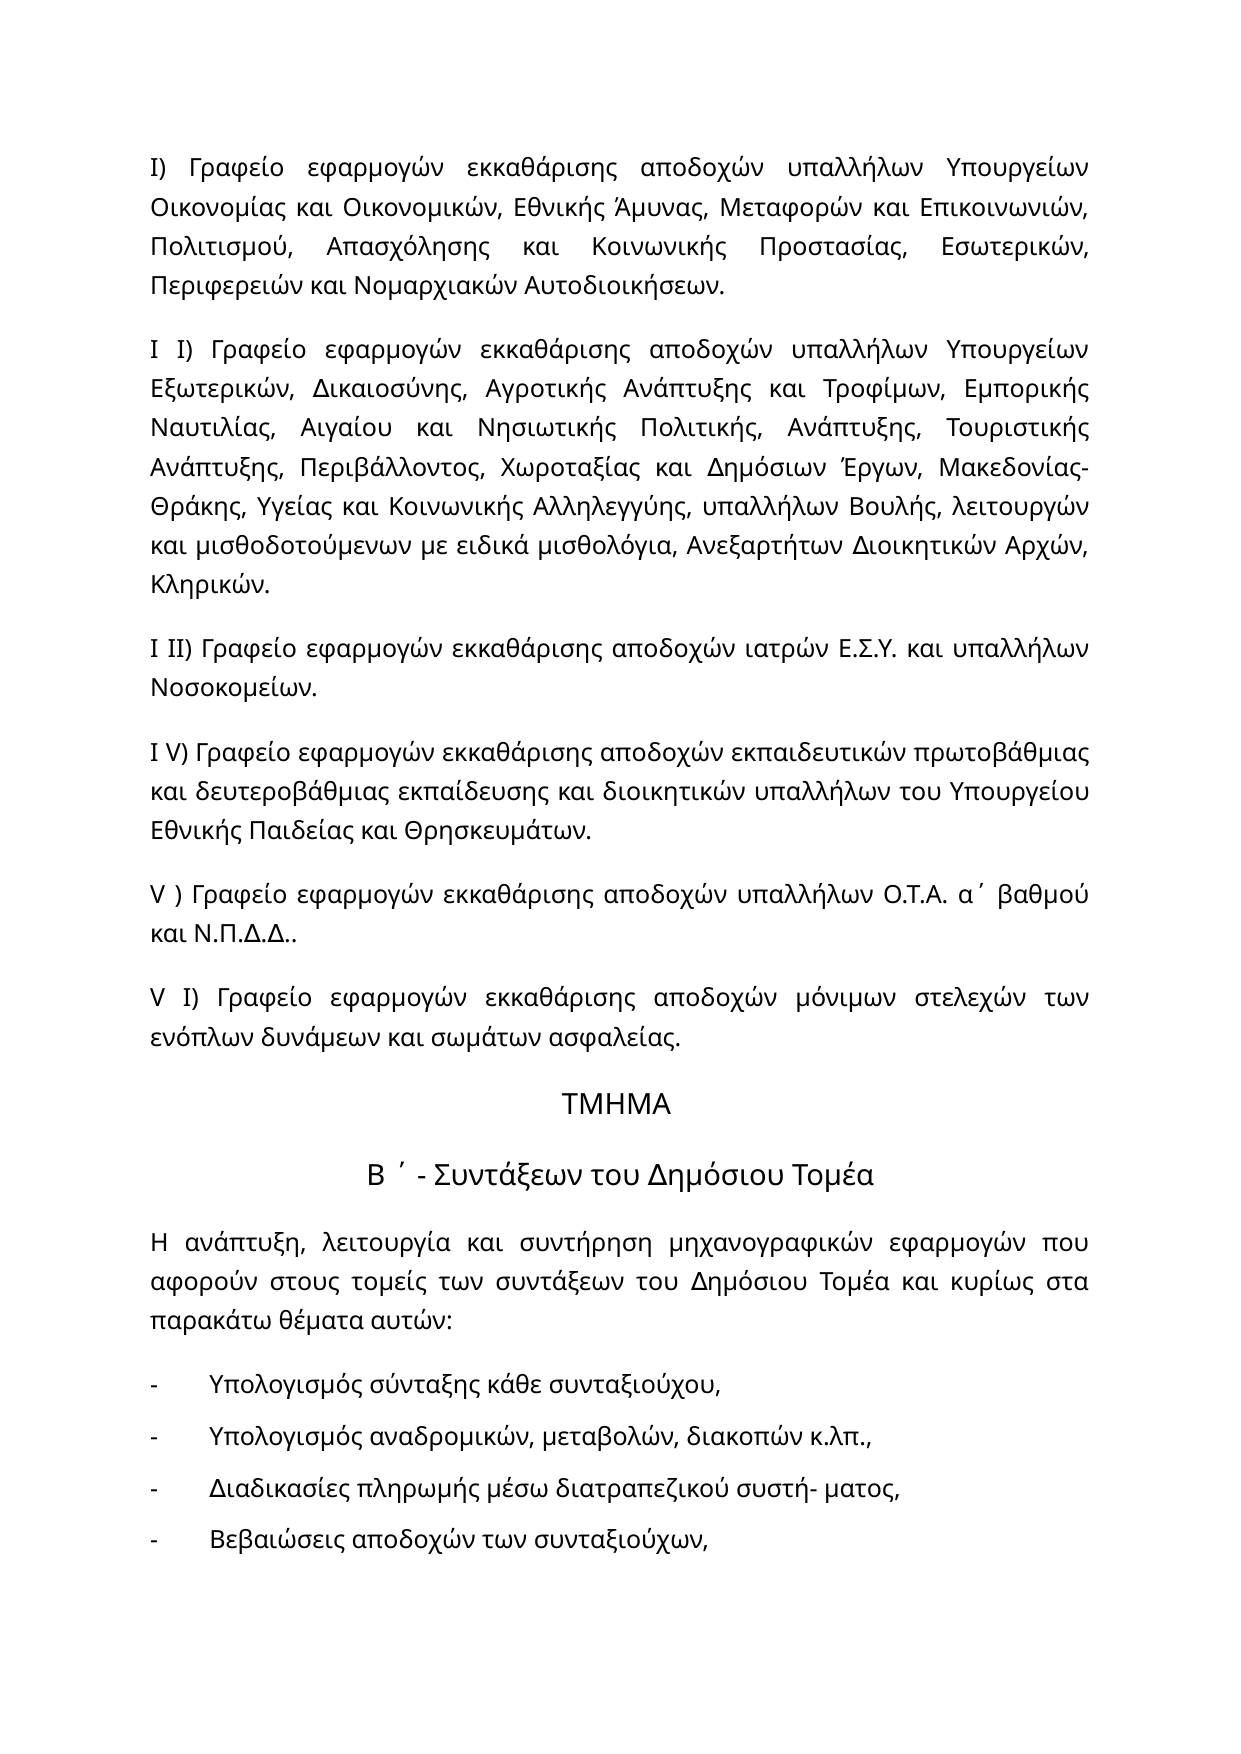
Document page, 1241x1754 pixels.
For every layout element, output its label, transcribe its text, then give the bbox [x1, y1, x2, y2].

subtitle ΤΜΗΜΑ [150, 1083, 1090, 1123]
text Ι) Γραφείο εφαρµογών εκκαθάρισης αποδοχών υπαλλήλων Υπουργείων Οικονοµίας και Οικονοµικών, Εθνικής Άµυνας, Μεταφορών και Επικοινωνιών, Πολιτισµού, Απασχόλησης και Κοινωνικής Προστασίας, Εσωτερικών, Περιφερειών και Νοµαρχιακών Αυτοδιοικήσεων. [150, 150, 1090, 302]
list - Υπολογισµός σύνταξης κάθε συνταξιούχου, [150, 1367, 1090, 1401]
text I II) Γραφείο εφαρµογών εκκαθάρισης αποδοχών ιατρών Ε.Σ.Υ. και υπαλλήλων Νοσοκοµείων. [150, 631, 1090, 704]
text I I) Γραφείο εφαρµογών εκκαθάρισης αποδοχών υπαλλήλων Υπουργείων Εξωτερικών, ∆ικαιοσύνης, Αγροτικής Ανάπτυξης και Τροφίµων, Εµπορικής Ναυτιλίας, Αιγαίου και Νησιωτικής Πολιτικής, Ανάπτυξης, Τουριστικής Ανάπτυξης, Περιβάλλοντος, Χωροταξίας και ∆ηµόσιων Έργων, Μακεδονίας-Θράκης, Υγείας και Κοινωνικής Αλληλεγγύης, υπαλλήλων Βουλής, λειτουργών και µισθοδοτούµενων µε ειδικά µισθολόγια, Ανεξαρτήτων ∆ιοικητικών Αρχών, Κληρικών. [150, 332, 1090, 601]
text V ) Γραφείο εφαρµογών εκκαθάρισης αποδοχών υπαλλήλων Ο.Τ.Α. α΄ βαθµού και Ν.Π.∆.∆.. [150, 877, 1090, 950]
text Η ανάπτυξη, λειτουργία και συντήρηση µηχανογραφικών εφαρµογών που αφορούν στους τοµείς των συντάξεων του ∆ηµόσιου Τοµέα και κυρίως στα παρακάτω θέµατα αυτών: [150, 1224, 1090, 1337]
subtitle Β ΄ - Συντάξεων του ∆ηµόσιου Τοµέα [150, 1154, 1090, 1194]
list - ∆ιαδικασίες πληρωµής µέσω διατραπεζικού συστή- µατος, [150, 1470, 1090, 1504]
list - Βεβαιώσεις αποδοχών των συνταξιούχων, [150, 1522, 1090, 1556]
text V I) Γραφείο εφαρµογών εκκαθάρισης αποδοχών µόνιµων στελεχών των ενόπλων δυνάµεων και σωµάτων ασφαλείας. [150, 980, 1090, 1053]
text I V) Γραφείο εφαρµογών εκκαθάρισης αποδοχών εκπαιδευτικών πρωτοβάθµιας και δευτεροβάθµιας εκπαίδευσης και διοικητικών υπαλλήλων του Υπουργείου Εθνικής Παιδείας και Θρησκευµάτων. [150, 734, 1090, 847]
list - Υπολογισµός αναδροµικών, µεταβολών, διακοπών κ.λπ., [150, 1419, 1090, 1453]
